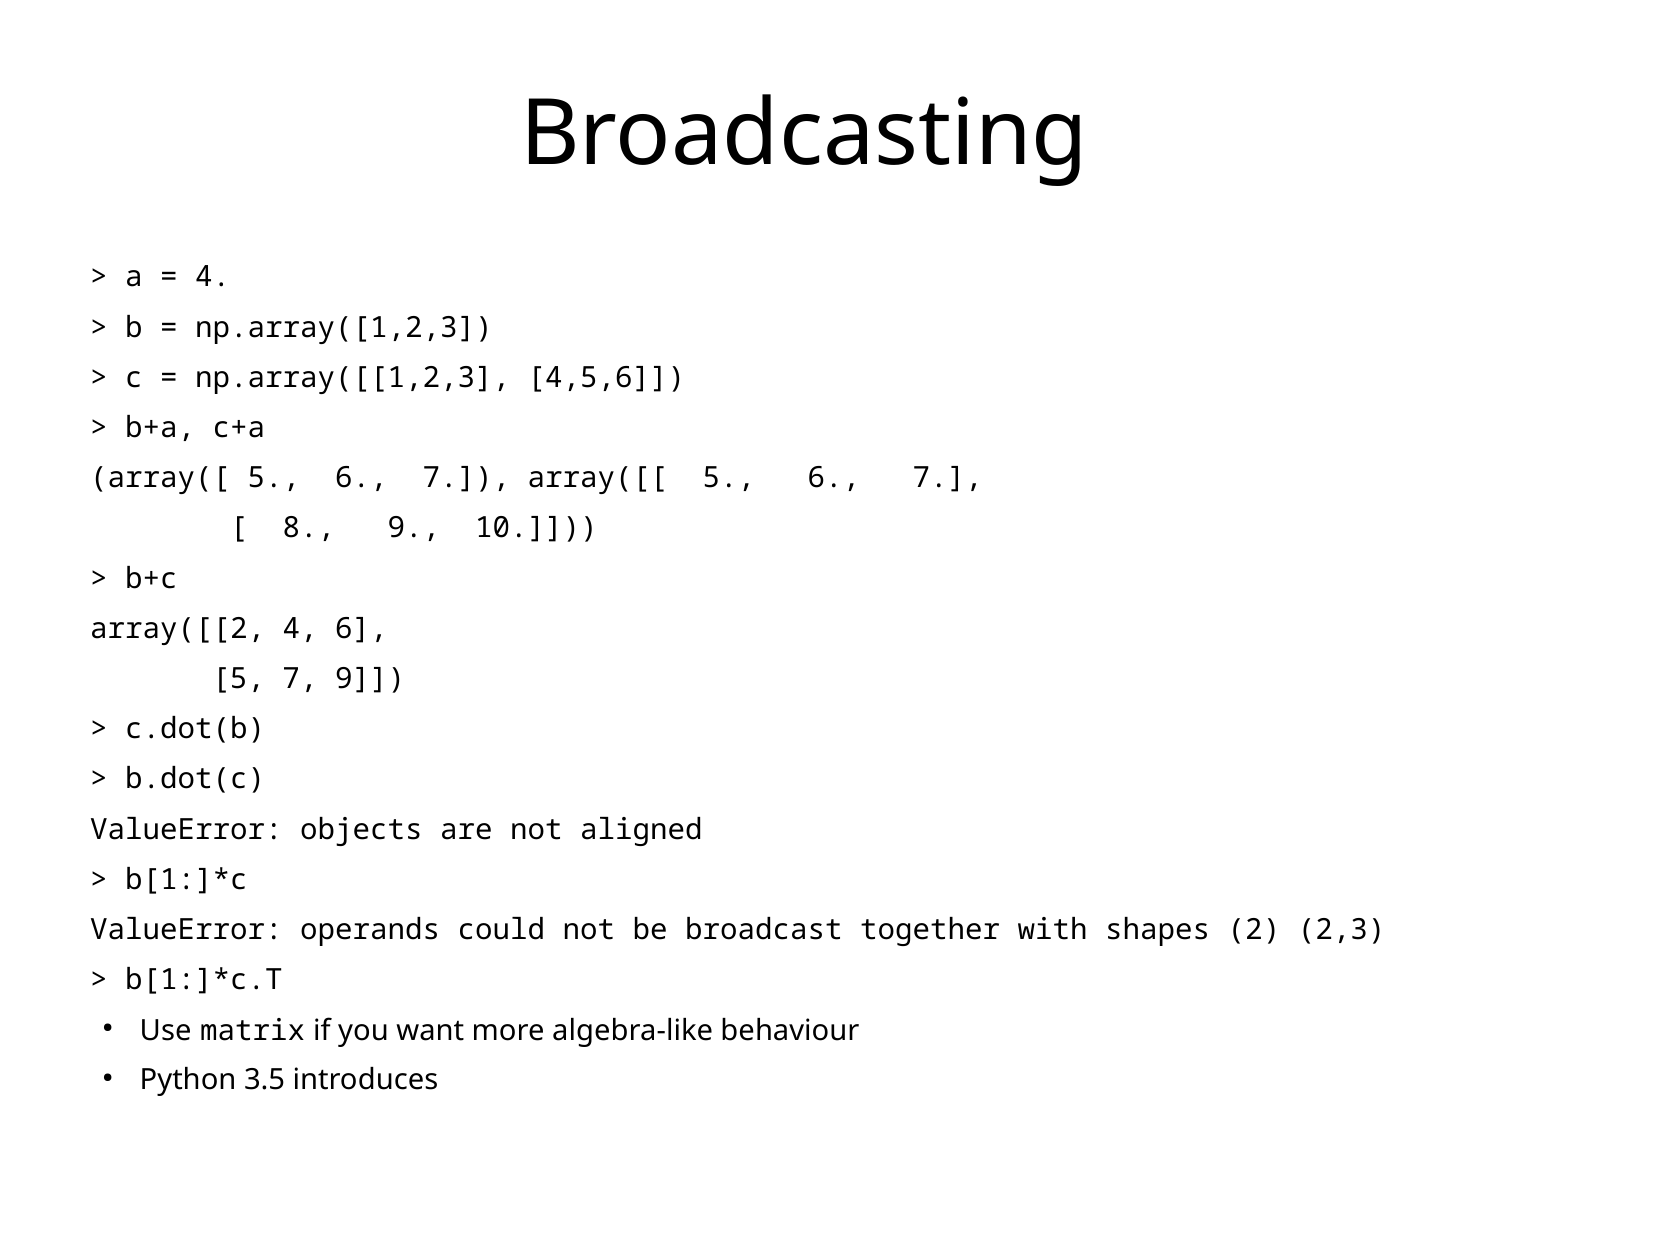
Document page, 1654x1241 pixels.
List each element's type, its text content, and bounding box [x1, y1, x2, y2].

title Broadcasting [79, 25, 1531, 233]
list > a = 4. > b = np.array([1,2,3]) > c = np.array([[1,2,3], [4,5,6]]) > b+a, c+a (array([ 5., 6., 7.]), array([[ 5., 6., 7.], [ 8., 9., 10.]])) > b+c array([[2, 4, 6], [5, 7, 9]]) > c.dot(b) > b.dot(c) ValueError: objects are not aligned > b[1:]*c ValueError: operands could not be broadcast together with shapes (2) (2,3) > b[1:]*c.T Use matrix if you want more algebra-like behaviour Python 3.5 introduces [90, 205, 1613, 1106]
